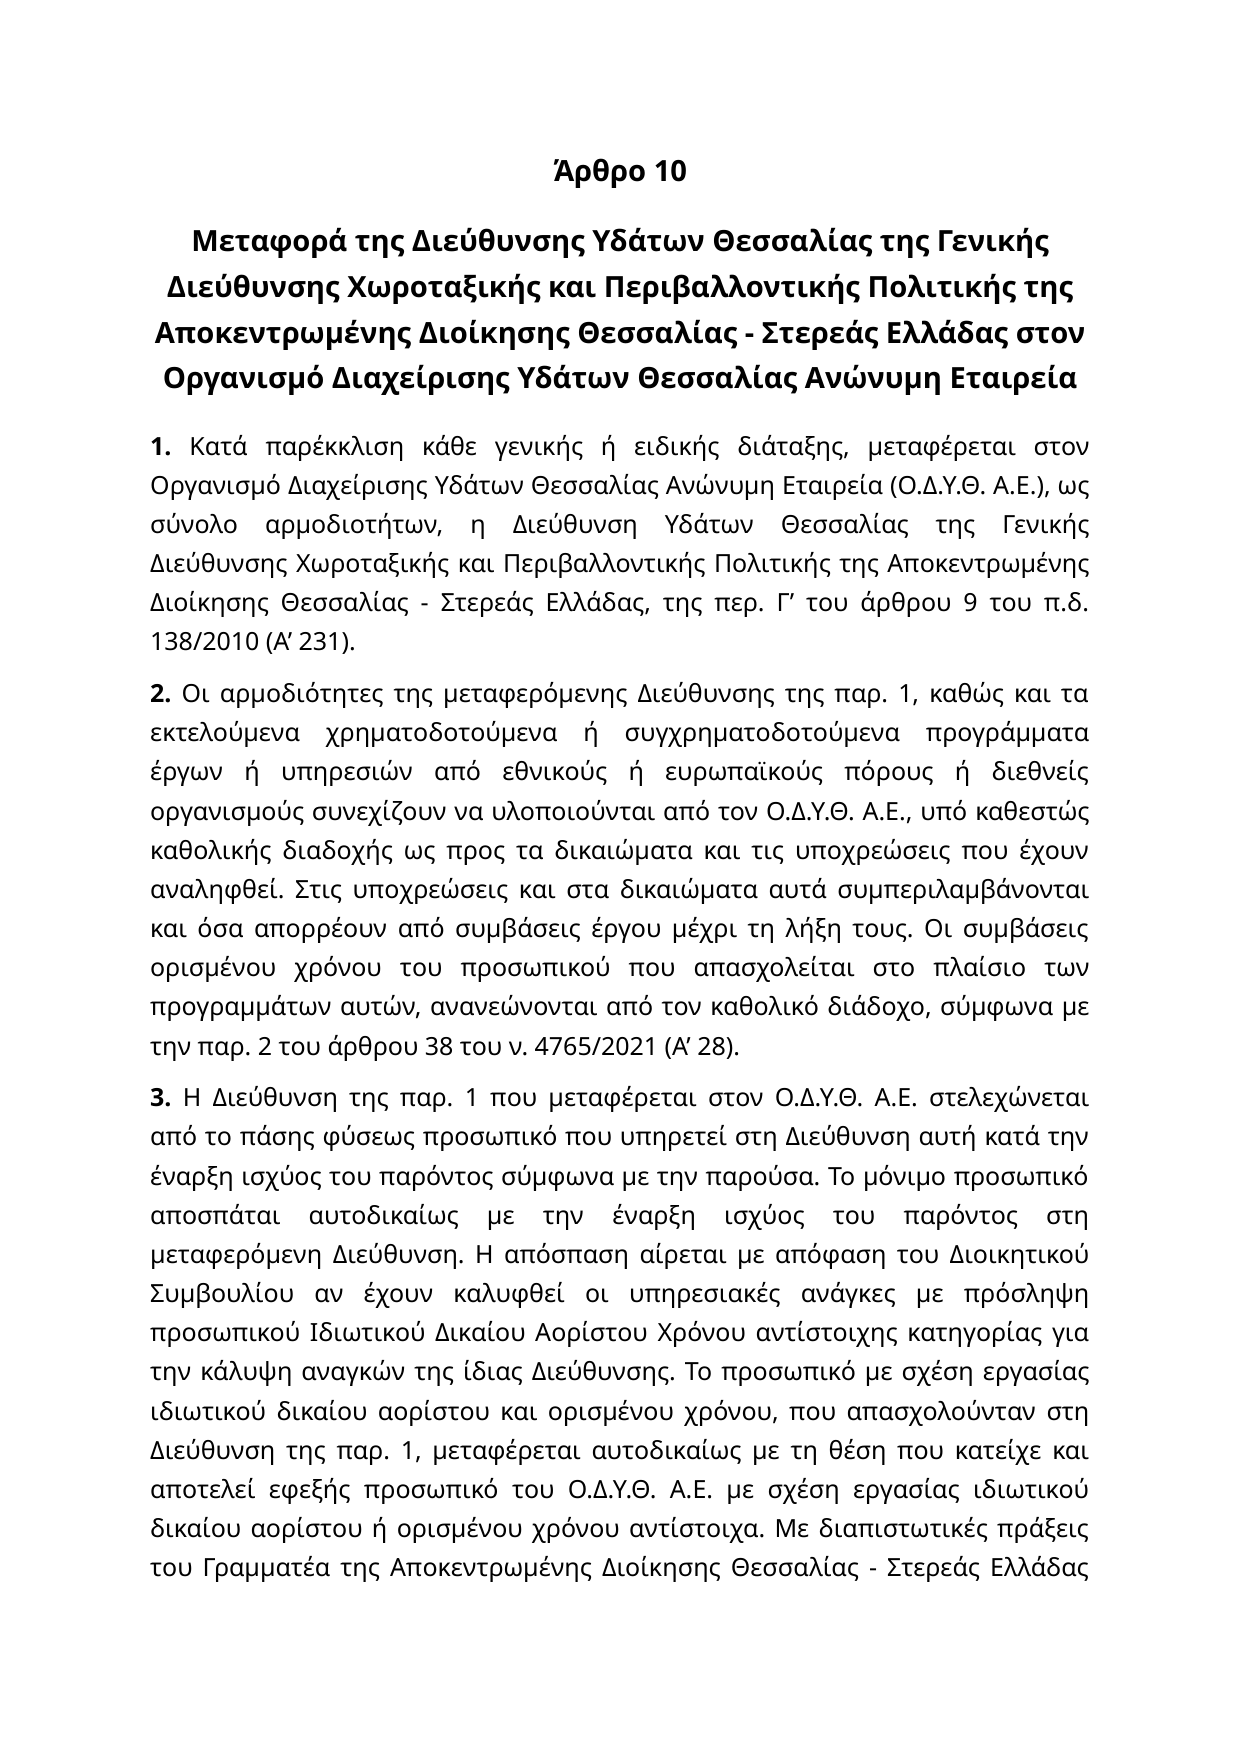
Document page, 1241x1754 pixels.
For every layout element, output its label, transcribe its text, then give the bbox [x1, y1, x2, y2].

text 3. Η Διεύθυνση της παρ. 1 που μεταφέρεται στον Ο.Δ.Υ.Θ. Α.Ε. στελεχώνεται από το πάσης φύσεως προσωπικό που υπηρετεί στη Διεύθυνση αυτή κατά την έναρξη ισχύος του παρόντος σύμφωνα με την παρούσα. Το μόνιμο προσωπικό αποσπάται αυτοδικαίως με την έναρξη ισχύος του παρόντος στη μεταφερόμενη Διεύθυνση. Η απόσπαση αίρεται με απόφαση του Διοικητικού Συμβουλίου αν έχουν καλυφθεί οι υπηρεσιακές ανάγκες με πρόσληψη προσωπικού Ιδιωτικού Δικαίου Αορίστου Χρόνου αντίστοιχης κατηγορίας για την κάλυψη αναγκών της ίδιας Διεύθυνσης. Το προσωπικό με σχέση εργασίας ιδιωτικού δικαίου αορίστου και ορισμένου χρόνου, που απασχολούνταν στη Διεύθυνση της παρ. 1, μεταφέρεται αυτοδικαίως με τη θέση που κατείχε και αποτελεί εφεξής προσωπικό του Ο.Δ.Υ.Θ. Α.Ε. με σχέση εργασίας ιδιωτικού δικαίου αορίστου ή ορισμένου χρόνου αντίστοιχα. Με διαπιστωτικές πράξεις του Γραμματέα της Αποκεντρωμένης Διοίκησης Θεσσαλίας - Στερεάς Ελλάδας [150, 1080, 1090, 1584]
text 2. Οι αρμοδιότητες της μεταφερόμενης Διεύθυνσης της παρ. 1, καθώς και τα εκτελούμενα χρηματοδοτούμενα ή συγχρηματοδοτούμενα προγράμματα έργων ή υπηρεσιών από εθνικούς ή ευρωπαϊκούς πόρους ή διεθνείς οργανισμούς συνεχίζουν να υλοποιούνται από τον Ο.Δ.Υ.Θ. Α.Ε., υπό καθεστώς καθολικής διαδοχής ως προς τα δικαιώματα και τις υποχρεώσεις που έχουν αναληφθεί. Στις υποχρεώσεις και στα δικαιώματα αυτά συμπεριλαμβάνονται και όσα απορρέουν από συμβάσεις έργου μέχρι τη λήξη τους. Οι συμβάσεις ορισμένου χρόνου του προσωπικού που απασχολείται στο πλαίσιο των προγραμμάτων αυτών, ανανεώνονται από τον καθολικό διάδοχο, σύμφωνα με την παρ. 2 του άρθρου 38 του ν. 4765/2021 (Α’ 28). [150, 676, 1090, 1062]
subtitle Μεταφορά της Διεύθυνσης Υδάτων Θεσσαλίας της Γενικής Διεύθυνσης Χωροταξικής και Περιβαλλοντικής Πολιτικής της Αποκεντρωμένης Διοίκησης Θεσσαλίας - Στερεάς Ελλάδας στον Οργανισμό Διαχείρισης Υδάτων Θεσσαλίας Ανώνυμη Εταιρεία [150, 221, 1090, 397]
text 1. Κατά παρέκκλιση κάθε γενικής ή ειδικής διάταξης, μεταφέρεται στον Οργανισμό Διαχείρισης Υδάτων Θεσσαλίας Ανώνυμη Εταιρεία (Ο.Δ.Υ.Θ. Α.Ε.), ως σύνολο αρμοδιοτήτων, η Διεύθυνση Υδάτων Θεσσαλίας της Γενικής Διεύθυνσης Χωροταξικής και Περιβαλλοντικής Πολιτικής της Αποκεντρωμένης Διοίκησης Θεσσαλίας - Στερεάς Ελλάδας, της περ. Γ’ του άρθρου 9 του π.δ. 138/2010 (Α’ 231). [150, 428, 1090, 658]
subtitle Άρθρο 10 [150, 150, 1090, 190]
